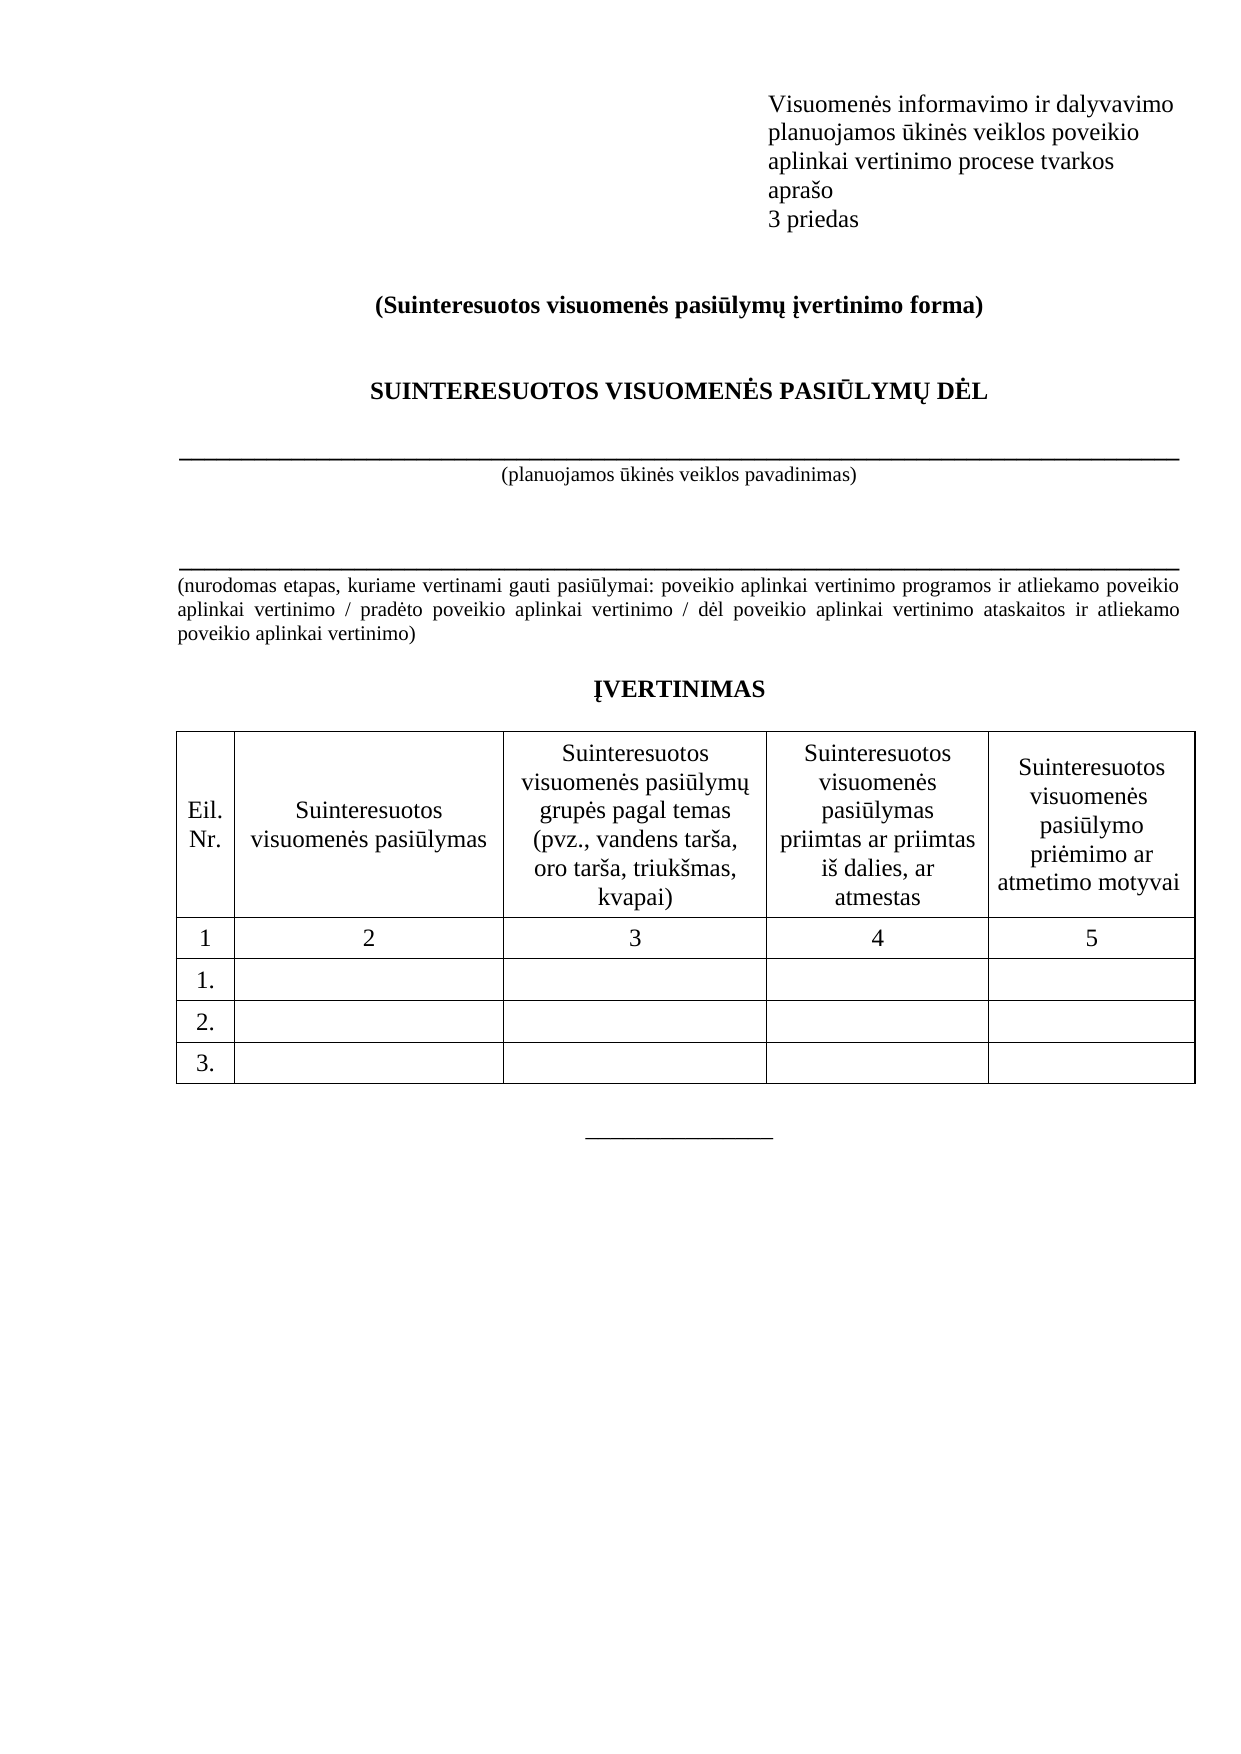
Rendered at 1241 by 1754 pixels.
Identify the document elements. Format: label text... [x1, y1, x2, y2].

table_cell [504, 1001, 766, 1042]
table_cell [767, 959, 988, 1000]
text Visuomenės informavimo ir dalyvavimo planuojamos ūkinės veiklos poveikio aplinkai vertinimo procese tvarkos aprašo [768, 89, 1181, 204]
table_header Suinteresuotos visuomenės pasiūlymo priėmimo ar atmetimo motyvai [989, 732, 1194, 917]
table_cell 1. [177, 959, 234, 1000]
table_header Eil. Nr. [177, 732, 234, 917]
text ________________________________________________________________________________ [177, 434, 1181, 462]
table_cell 3 [504, 918, 766, 958]
table_cell [235, 1043, 503, 1083]
text (planuojamos ūkinės veiklos pavadinimas) [177, 462, 1181, 486]
text (nurodomas etapas, kuriame vertinami gauti pasiūlymai: poveikio aplinkai vertinimo programos ir atliekamo poveikio aplinkai vertinimo / pradėto poveikio aplinkai vertinimo / dėl poveikio aplinkai vertinimo ataskaitos ir atliekamo poveikio aplinkai vertinimo) [177, 573, 1181, 645]
table_cell 4 [767, 918, 988, 958]
table_header Suinteresuotos visuomenės pasiūlymas priimtas ar priimtas iš dalies, ar atmestas [767, 732, 988, 917]
text ĮVERTINIMAS [177, 674, 1181, 702]
table_cell [767, 1001, 988, 1042]
table_cell [235, 1001, 503, 1042]
table_cell [989, 1001, 1194, 1042]
table_header Suinteresuotos visuomenės pasiūlymų grupės pagal temas (pvz., vandens tarša, oro tarša, triukšmas, kvapai) [504, 732, 766, 917]
text (Suinteresuotos visuomenės pasiūlymų įvertinimo forma) [177, 290, 1181, 319]
text _______________ [177, 1113, 1181, 1142]
table_cell [989, 959, 1194, 1000]
table_cell 2 [235, 918, 503, 958]
table_cell 1 [177, 918, 234, 958]
text SUINTERESUOTOS VISUOMENĖS PASIŪLYMŲ DĖL [177, 376, 1181, 405]
text ________________________________________________________________________________ [177, 544, 1181, 573]
table_cell [504, 959, 766, 1000]
table_cell 5 [989, 918, 1194, 958]
table_cell [504, 1043, 766, 1083]
table_cell 2. [177, 1001, 234, 1042]
table_cell 3. [177, 1043, 234, 1083]
table_cell [767, 1043, 988, 1083]
text 3 priedas [768, 204, 1181, 232]
table_header Suinteresuotos visuomenės pasiūlymas [235, 732, 503, 917]
table_cell [989, 1043, 1194, 1083]
table_cell [235, 959, 503, 1000]
